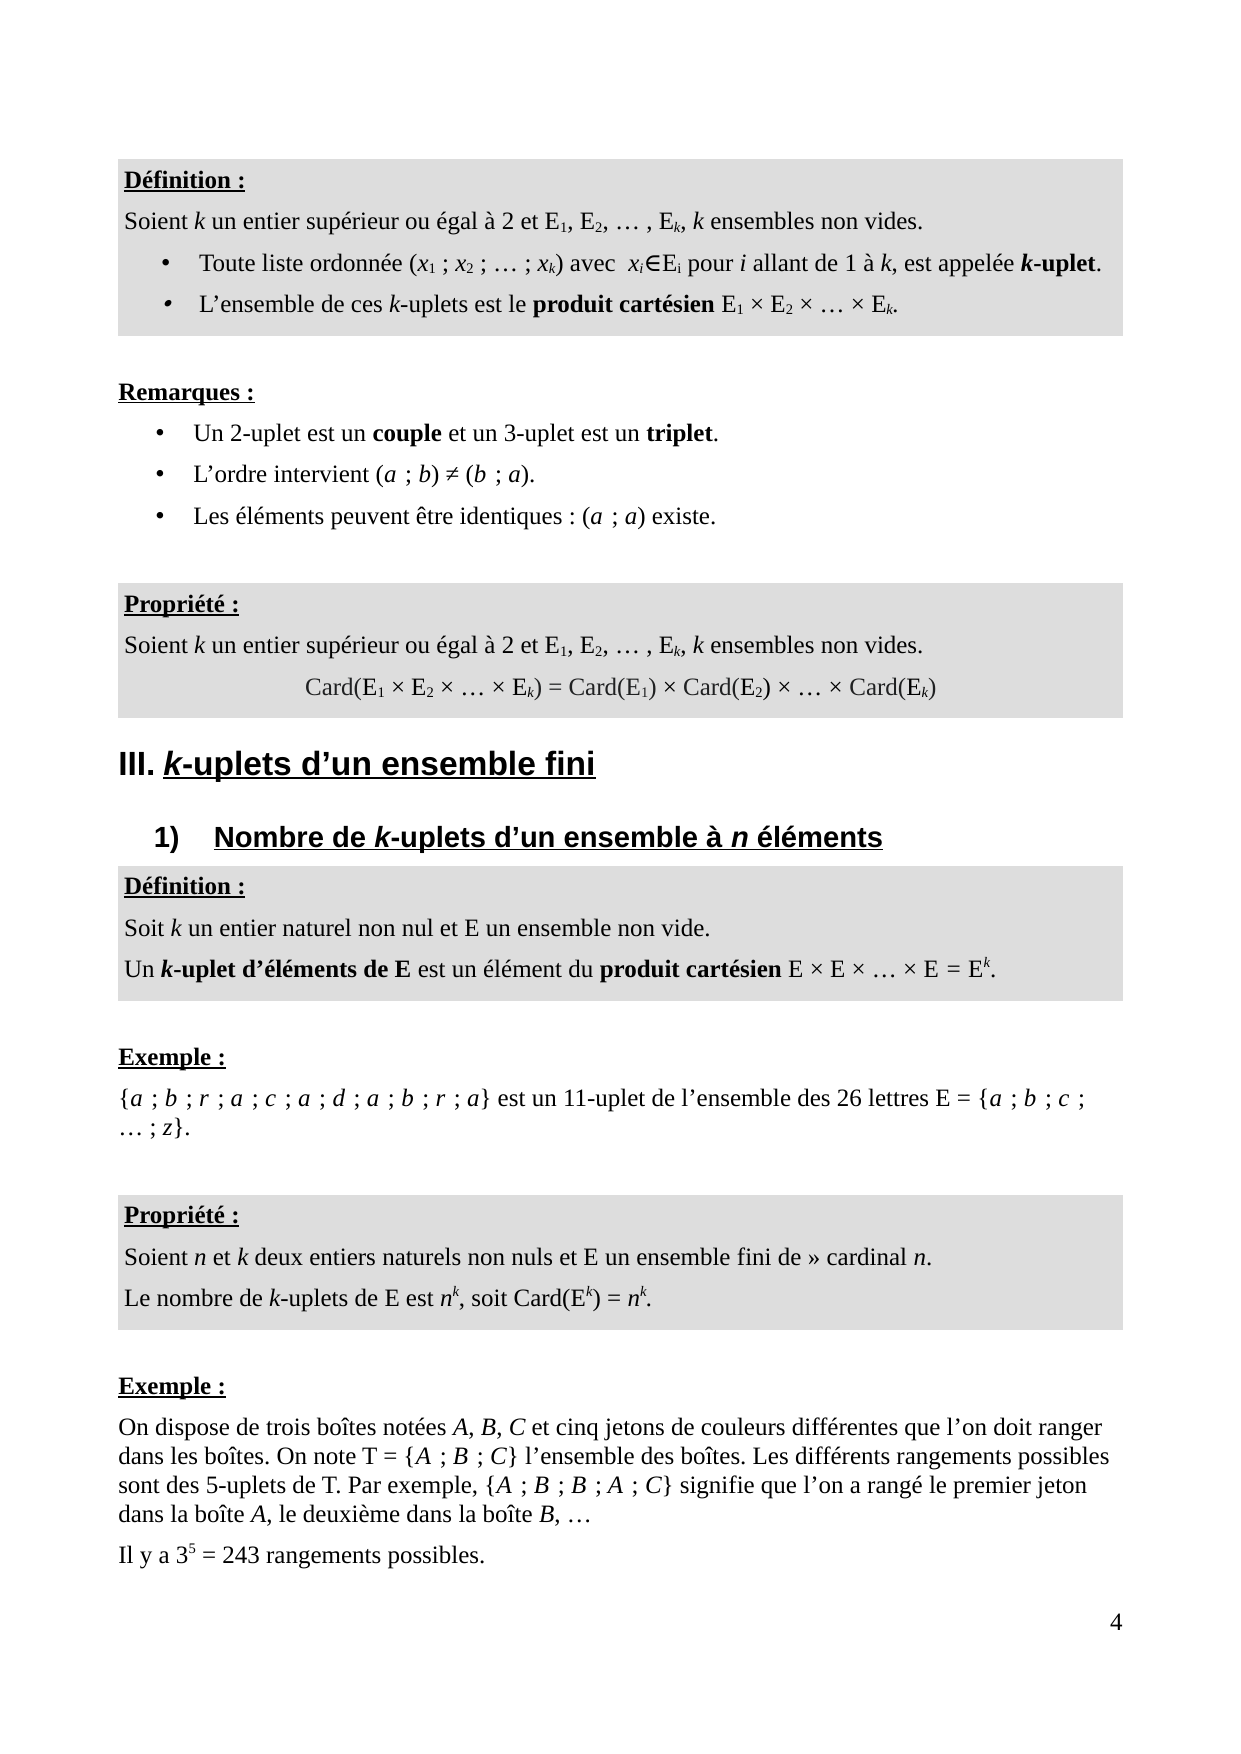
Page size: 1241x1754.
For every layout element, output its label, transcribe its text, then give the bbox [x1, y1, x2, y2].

subtitle k-uplets d’un ensemble fini [118, 743, 1122, 782]
table_header Propriété : Soient n et k deux entiers naturels non nuls et E un ensemble fini de » cardinal n. Le nombre de k-uplets de E est nk, soit Card(Ek) = nk. [118, 1195, 1123, 1330]
list Un 2-uplet est un couple et un 3-uplet est un triplet. [156, 418, 1122, 447]
text Remarques : [118, 377, 1122, 406]
table_header Définition : Soient k un entier supérieur ou égal à 2 et E1, E2, … , Ek, k ensembles non vides. Toute liste ordonnée (x1 ; x2 ; … ; xk) avec xi∈Ei pour i allant de 1 à k, est appelée k-uplet. L’ensemble de ces k-uplets est le produit cartésien E1 × E2 × … × Ek. [118, 159, 1123, 336]
text On dispose de trois boîtes notées A, B, C et cinq jetons de couleurs différentes que l’on doit ranger dans les boîtes. On note T = {A ; B ; C} l’ensemble des boîtes. Les différents rangements possibles sont des 5-uplets de T. Par exemple, {A ; B ; B ; A ; C} signifie que l’on a rangé le premier jeton dans la boîte A, le deuxième dans la boîte B, … [118, 1412, 1122, 1527]
text Exemple : [118, 1371, 1122, 1400]
list Les éléments peuvent être identiques : (a ; a) existe. [156, 501, 1122, 529]
text Exemple : [118, 1042, 1122, 1071]
subtitle Nombre de k-uplets d’un ensemble à n éléments [153, 820, 1122, 853]
table_header Définition : Soit k un entier naturel non nul et E un ensemble non vide. Un k-uplet d’éléments de E est un élément du produit cartésien E × E × … × E = Ek. [118, 866, 1123, 1001]
table_header Propriété : Soient k un entier supérieur ou égal à 2 et E1, E2, … , Ek, k ensembles non vides. Card(E1 × E2 × … × Ek) = Card(E1) × Card(E2) × … × Card(Ek) [118, 583, 1123, 718]
text {a ; b ; r ; a ; c ; a ; d ; a ; b ; r ; a} est un 11-uplet de l’ensemble des 26 lettres E = {a ; b ; c ; … ; z}. [118, 1083, 1122, 1141]
list L’ordre intervient (a ; b) ≠ (b ; a). [156, 459, 1122, 488]
text Il y a 35 = 243 rangements possibles. [118, 1540, 1122, 1569]
